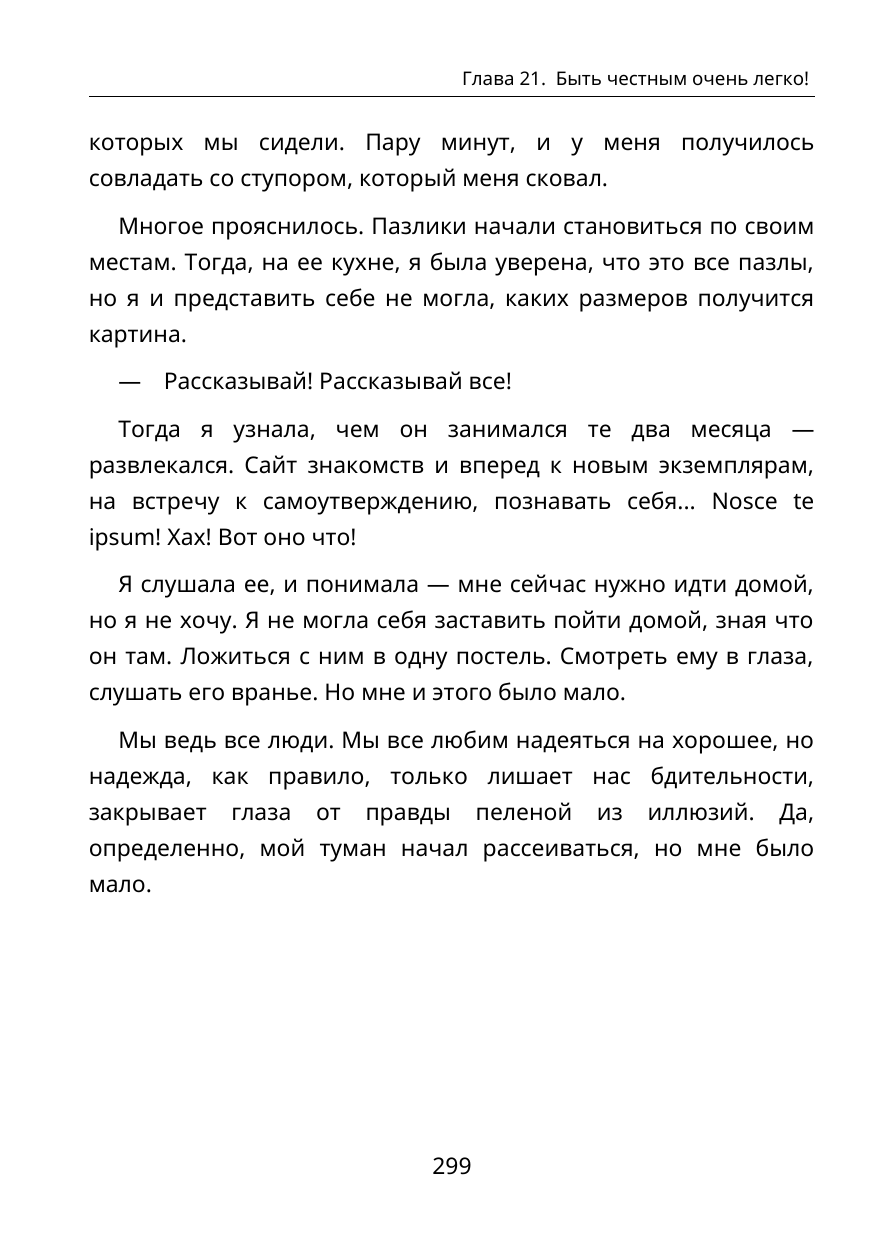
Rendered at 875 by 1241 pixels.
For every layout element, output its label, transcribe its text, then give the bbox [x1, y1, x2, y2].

text Мы ведь все люди. Мы все любим надеяться на хорошее, но надежда, как правило, только лишает нас бдительности, закрывает глаза от правды пеленой из иллюзий. Да, определенно, мой туман начал рассеиваться, но мне было мало. [88, 724, 815, 899]
text Многое прояснилось. Пазлики начали становиться по своим местам. Тогда, на ее кухне, я была уверена, что это все пазлы, но я и представить себе не могла, каких размеров получится картина. [88, 210, 815, 349]
list Рассказывай! Рассказывай все! [88, 365, 815, 396]
text Тогда я узнала, чем он занимался те два месяца — развлекался. Сайт знакомств и вперед к новым экземплярам, на встречу к самоутверждению, познавать себя... Nosce te ipsum! Хах! Вот оно что! [88, 413, 815, 552]
text Я слушала ее, и понимала — мне сейчас нужно идти домой, но я не хочу. Я не могла себя заставить пойти домой, зная что он там. Ложиться с ним в одну постель. Смотреть ему в глаза, слушать его вранье. Но мне и этого было мало. [88, 568, 815, 707]
text которых мы сидели. Пару минут, и у меня получилось совладать со ступором, который меня сковал. [88, 126, 815, 193]
